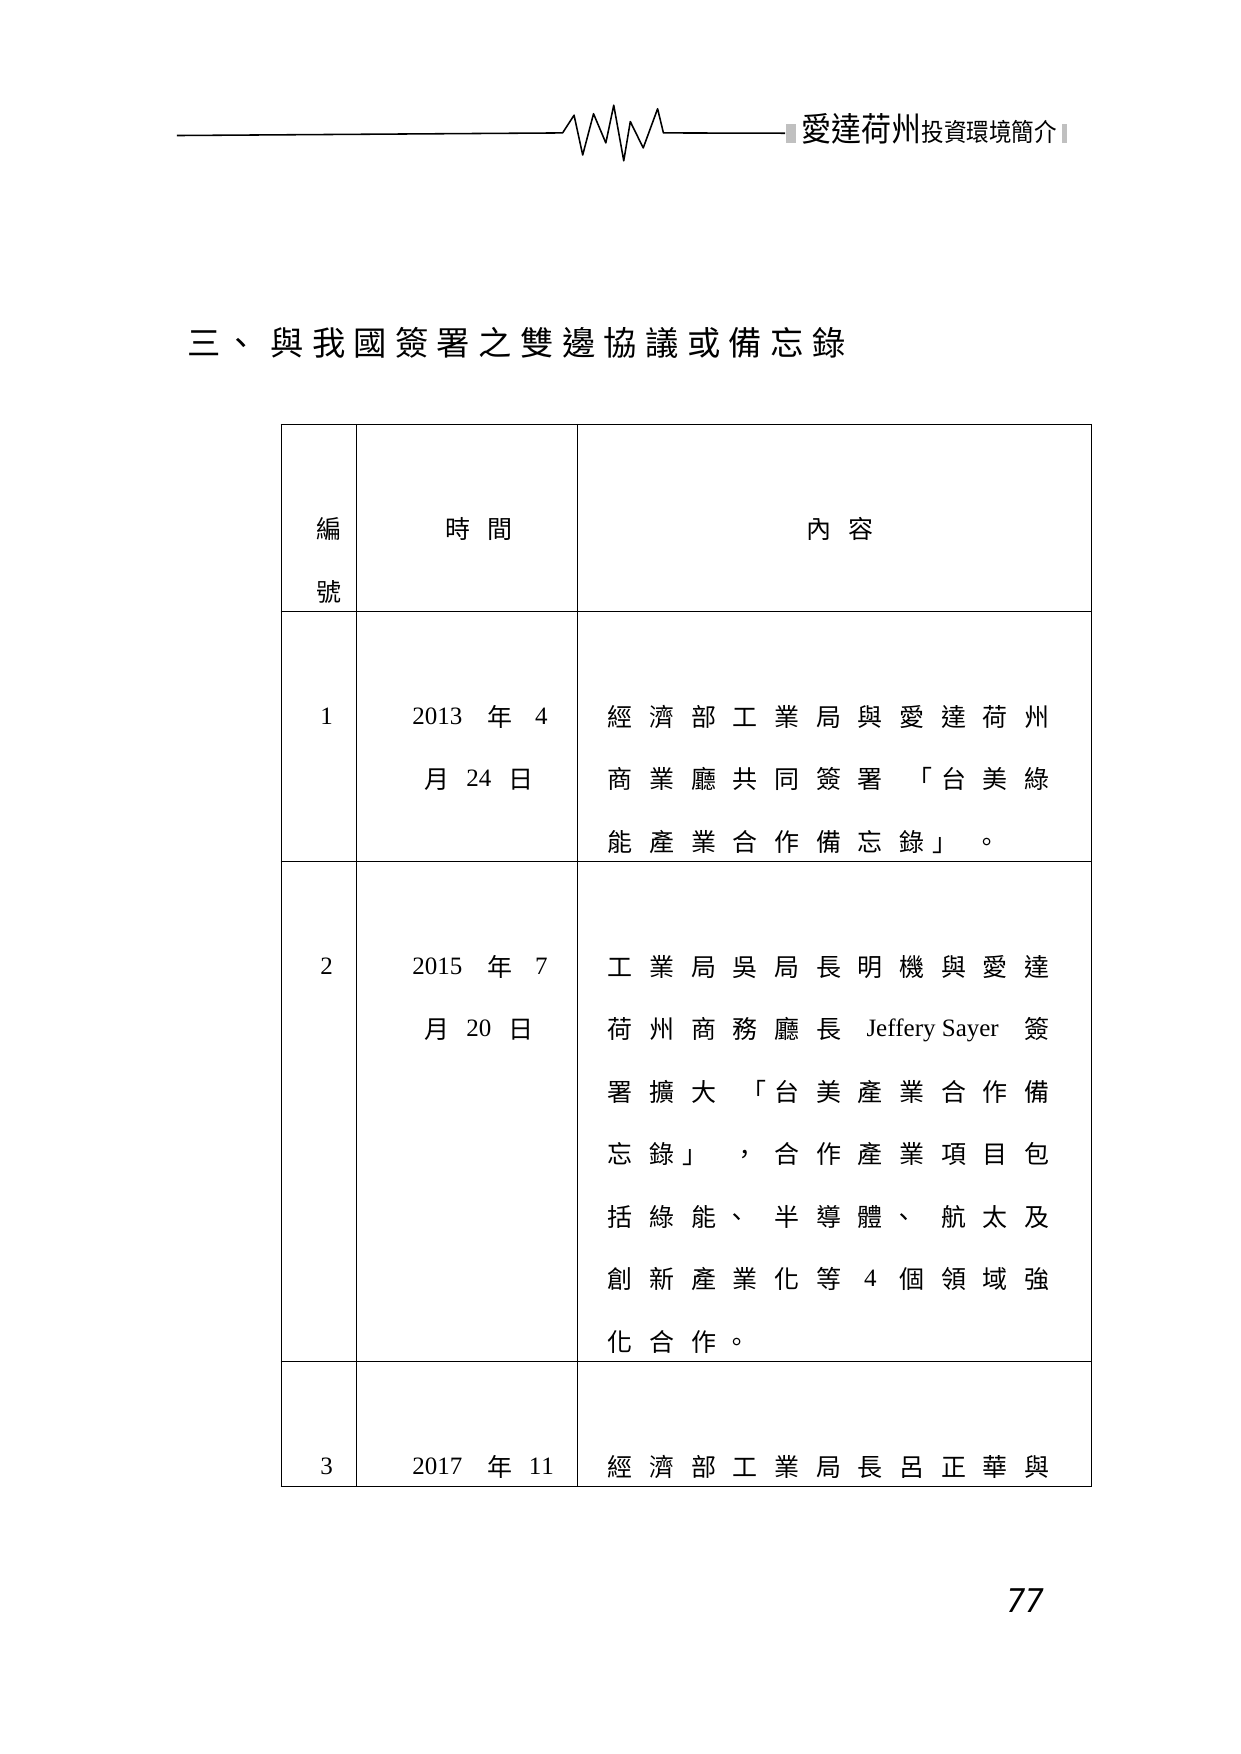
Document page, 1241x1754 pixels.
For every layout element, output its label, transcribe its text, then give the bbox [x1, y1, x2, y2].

table_cell 2017年11 [357, 1362, 577, 1486]
table_cell 2 [282, 862, 356, 1361]
table_cell 2013年4月24日 [357, 612, 577, 861]
table_cell 經濟部工業局與愛達荷州商業廳共同簽署「台美綠能產業合作備忘錄」。 [578, 612, 1091, 861]
table_cell 1 [282, 612, 356, 861]
table_cell 工業局吳局長明機與愛達荷州商務廳長Jeffery Sayer簽署擴大「台美產業合作備忘錄」，合作產業項目包括綠能、半導體、航太及創新產業化等4個領域強化合作。 [578, 862, 1091, 1361]
table_header 內容 [578, 425, 1091, 611]
table_header 編號 [282, 425, 356, 611]
table_cell 2015年7月20日 [357, 862, 577, 1361]
table_cell 經濟部工業局長呂正華與 [578, 1362, 1091, 1486]
table_header 時間 [357, 425, 577, 611]
table_cell 3 [282, 1362, 356, 1486]
text 三、與我國簽署之雙邊協議或備忘錄 [183, 299, 1058, 361]
